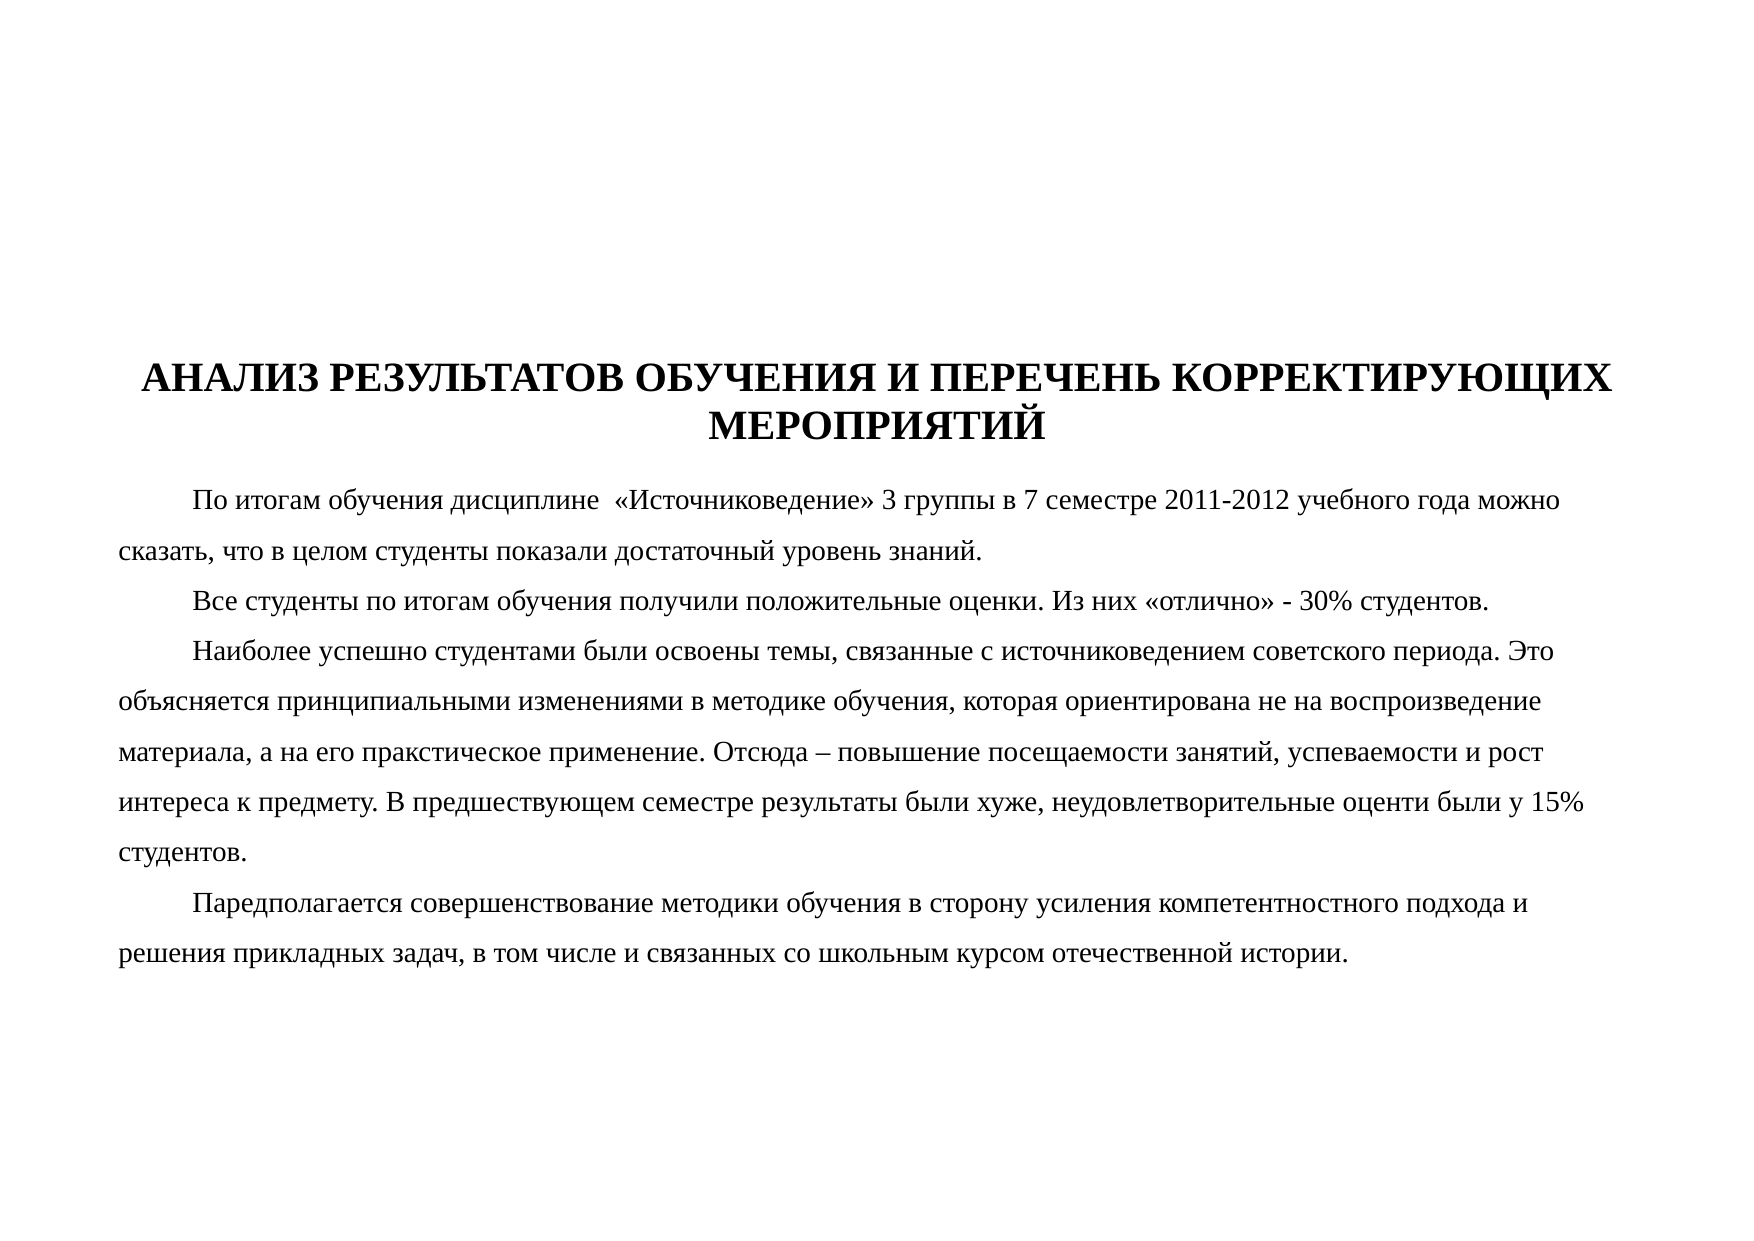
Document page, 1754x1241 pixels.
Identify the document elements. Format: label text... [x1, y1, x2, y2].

text Все студенты по итогам обучения получили положительные оценки. Из них «отлично» - 30% студентов. [118, 583, 1636, 616]
text По итогам обучения дисциплине «Источниковедение» 3 группы в 7 семестре 2011-2012 учебного года можно сказать, что в целом студенты показали достаточный уровень знаний. [118, 482, 1636, 566]
text Наиболее успешно студентами были освоены темы, связанные с источниковедением советского периода. Это объясняется принципиальными изменениями в методике обучения, которая ориентирована не на воспроизведение материала, а на его пракстическое применение. Отсюда – повышение посещаемости занятий, успеваемости и рост интереса к предмету. В предшествующем семестре результаты были хуже, неудовлетворительные оценти были у 15% студентов. [118, 633, 1636, 868]
text анализ результатов обучения и перечень корректирующих мероприятий [118, 353, 1636, 449]
text Паредполагается совершенствование методики обучения в сторону усиления компетентностного подхода и решения прикладных задач, в том числе и связанных со школьным курсом отечественной истории. [118, 885, 1636, 969]
